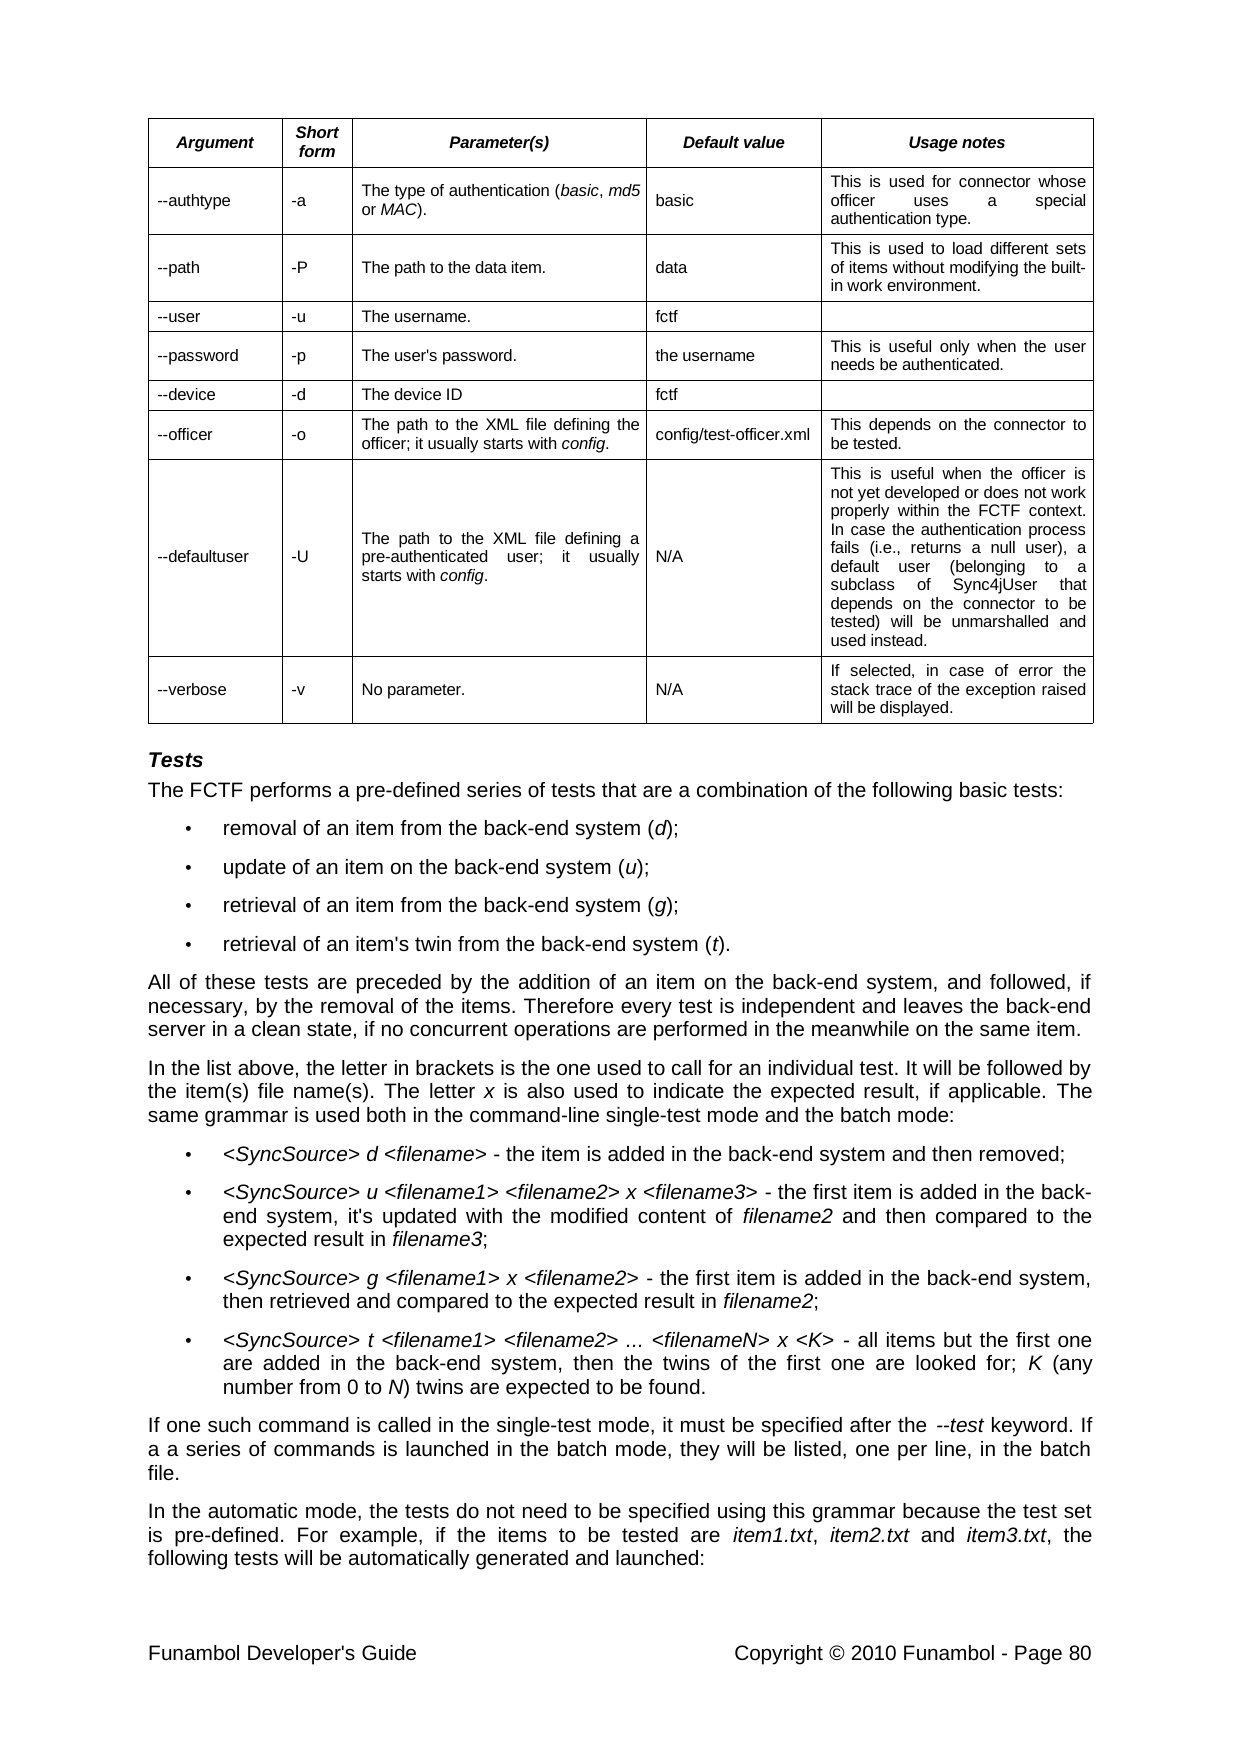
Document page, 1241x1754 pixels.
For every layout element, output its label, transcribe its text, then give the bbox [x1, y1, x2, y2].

table_cell --officer [149, 411, 282, 459]
table_cell --defaultuser [149, 460, 282, 656]
table_cell -U [283, 460, 352, 656]
list <SyncSource> t <filename1> <filename2> ... <filenameN> x <K> - all items but the first one are added in the back-end system, then the twins of the first one are looked for; K (any number from 0 to N) twins are expected to be found. [185, 1328, 1093, 1399]
table_header Short form [283, 119, 352, 167]
table_cell -o [283, 411, 352, 459]
table_cell The type of authentication (basic, md5 or MAC). [353, 168, 646, 234]
list removal of an item from the back-end system (d); [185, 817, 1093, 840]
table_cell If selected, in case of error the stack trace of the exception raised will be displayed. [822, 657, 1093, 723]
table_cell --user [149, 302, 282, 331]
table_cell [822, 302, 1093, 331]
table_cell No parameter. [353, 657, 646, 723]
table_cell N/A [647, 657, 821, 723]
text The FCTF performs a pre-defined series of tests that are a combination of the following basic tests: [148, 778, 1093, 802]
table_header Argument [149, 119, 282, 167]
table_cell --verbose [149, 657, 282, 723]
list <SyncSource> d <filename> - the item is added in the back-end system and then removed; [185, 1142, 1093, 1166]
table_cell fctf [647, 302, 821, 331]
table_cell The path to the data item. [353, 235, 646, 301]
table_cell fctf [647, 381, 821, 410]
table_cell N/A [647, 460, 821, 656]
text If one such command is called in the single-test mode, it must be specified after the --test keyword. If a a series of commands is launched in the batch mode, they will be listed, one per line, in the batch file. [148, 1414, 1093, 1484]
table_cell This is used to load different sets of items without modifying the built-in work environment. [822, 235, 1093, 301]
table_cell data [647, 235, 821, 301]
table_cell -p [283, 332, 352, 380]
text In the list above, the letter in brackets is the one used to call for an individual test. It will be followed by the item(s) file name(s). The letter x is also used to indicate the expected result, if applicable. The same grammar is used both in the command-line single-test mode and the batch mode: [148, 1056, 1093, 1127]
table_cell The user's password. [353, 332, 646, 380]
table_cell -P [283, 235, 352, 301]
list retrieval of an item's twin from the back-end system (t). [185, 932, 1093, 956]
table_cell The username. [353, 302, 646, 331]
table_cell config/test-officer.xml [647, 411, 821, 459]
table_header Default value [647, 119, 821, 167]
list <SyncSource> u <filename1> <filename2> x <filename3> - the first item is added in the back-end system, it's updated with the modified content of filename2 and then compared to the expected result in filename3; [185, 1181, 1093, 1251]
table_cell -u [283, 302, 352, 331]
table_cell The path to the XML file defining the officer; it usually starts with config. [353, 411, 646, 459]
table_cell [822, 381, 1093, 410]
table_cell -d [283, 381, 352, 410]
table_cell The device ID [353, 381, 646, 410]
table_cell basic [647, 168, 821, 234]
table_header Parameter(s) [353, 119, 646, 167]
table_cell This is used for connector whose officer uses a special authentication type. [822, 168, 1093, 234]
list update of an item on the back-end system (u); [185, 855, 1093, 879]
table_cell -a [283, 168, 352, 234]
text In the automatic mode, the tests do not need to be specified using this grammar because the test set is pre-defined. For example, if the items to be tested are item1.txt, item2.txt and item3.txt, the following tests will be automatically generated and launched: [148, 1499, 1093, 1570]
table_cell --path [149, 235, 282, 301]
table_cell --password [149, 332, 282, 380]
table_cell The path to the XML file defining a pre-authenticated user; it usually starts with config. [353, 460, 646, 656]
table_cell This depends on the connector to be tested. [822, 411, 1093, 459]
table_cell This is useful only when the user needs be authenticated. [822, 332, 1093, 380]
table_cell --device [149, 381, 282, 410]
list <SyncSource> g <filename1> x <filename2> - the first item is added in the back-end system, then retrieved and compared to the expected result in filename2; [185, 1266, 1093, 1313]
table_cell the username [647, 332, 821, 380]
subtitle Tests [148, 748, 1093, 772]
table_cell This is useful when the officer is not yet developed or does not work properly within the FCTF context. In case the authentication process fails (i.e., returns a null user), a default user (belonging to a subclass of Sync4jUser that depends on the connector to be tested) will be unmarshalled and used instead. [822, 460, 1093, 656]
table_cell --authtype [149, 168, 282, 234]
table_header Usage notes [822, 119, 1093, 167]
text All of these tests are preceded by the addition of an item on the back-end system, and followed, if necessary, by the removal of the items. Therefore every test is independent and leaves the back-end server in a clean state, if no concurrent operations are performed in the meanwhile on the same item. [148, 971, 1093, 1041]
list retrieval of an item from the back-end system (g); [185, 894, 1093, 917]
table_cell -v [283, 657, 352, 723]
